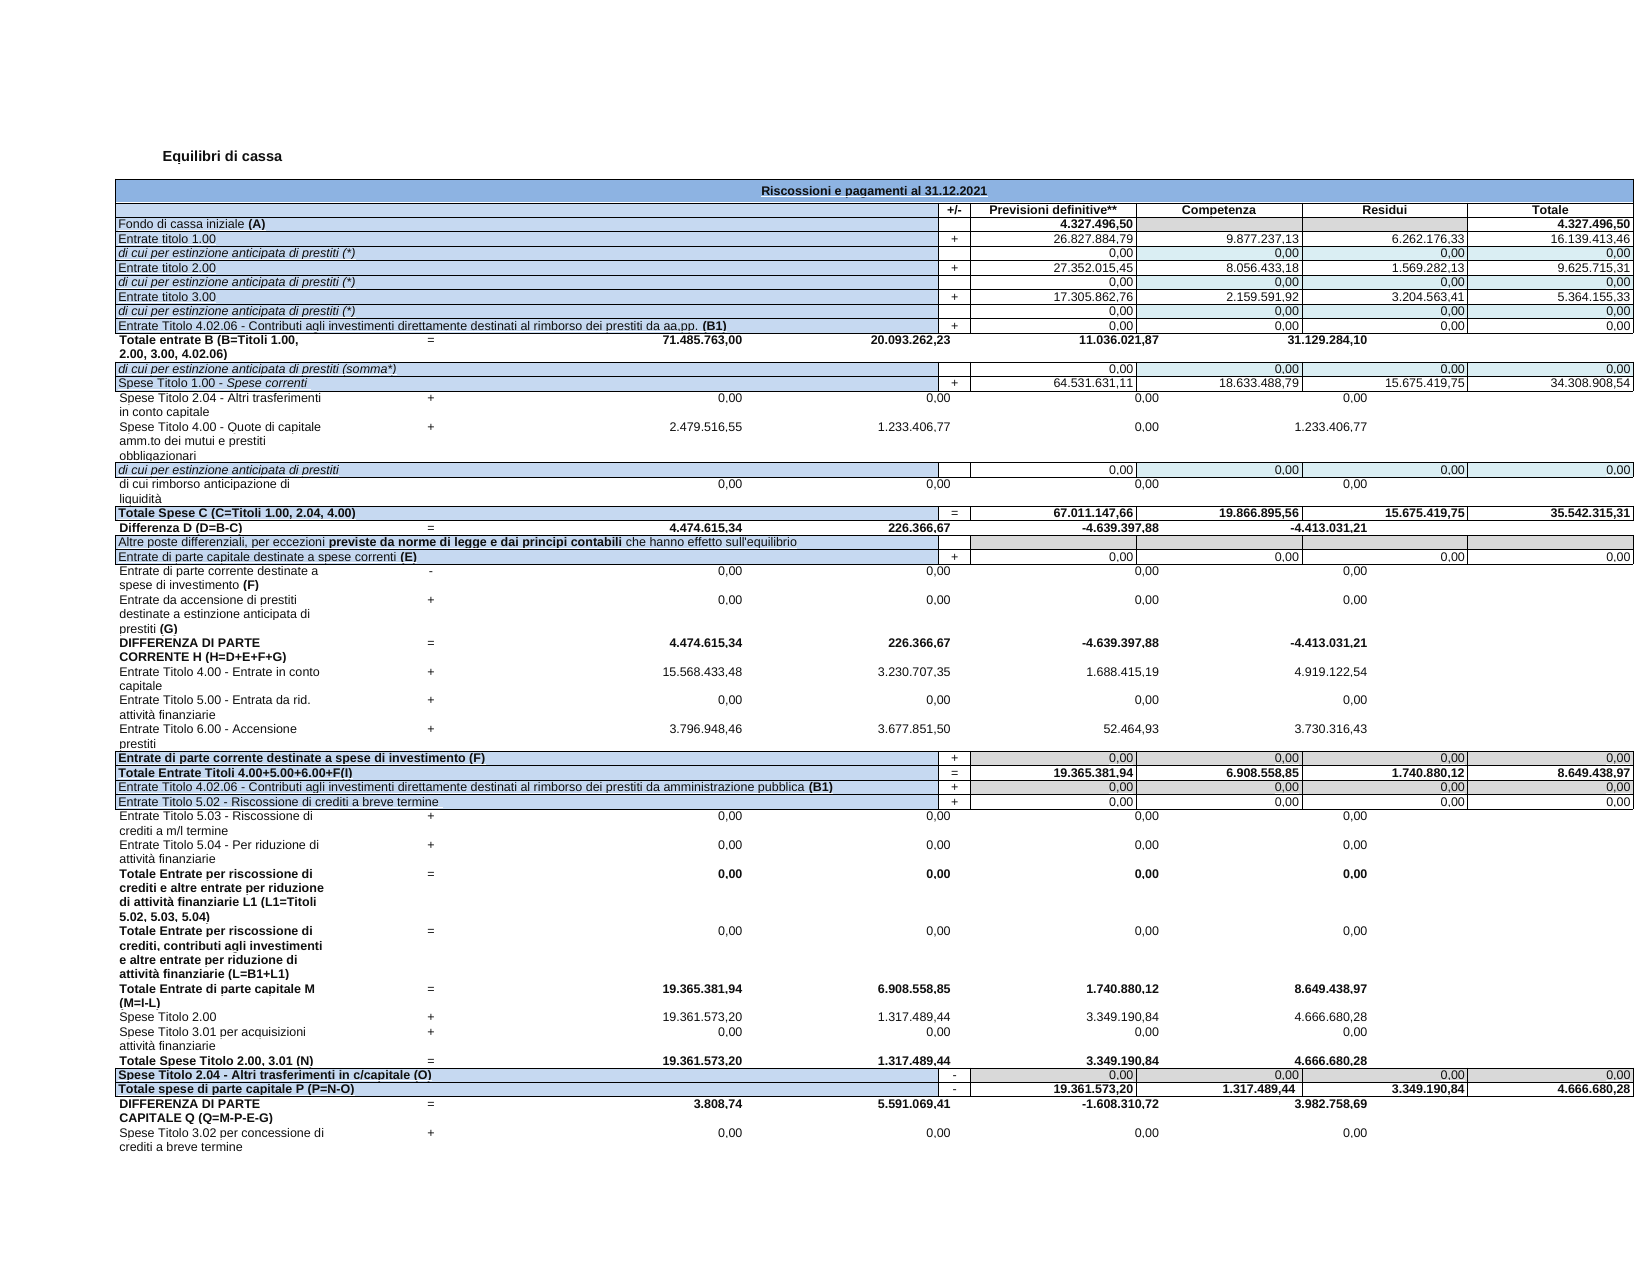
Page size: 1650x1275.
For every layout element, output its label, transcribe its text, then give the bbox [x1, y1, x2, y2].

table_cell 0,00 [951, 693, 1160, 722]
table_cell -4.413.031,21 [1160, 636, 1368, 664]
table_cell Spese Titolo 3.02 per concessione di crediti a breve termine [118, 1125, 326, 1154]
table_header [1468, 536, 1633, 549]
table_header 0,00 [951, 392, 1160, 419]
table_cell 0,00 [1137, 781, 1302, 794]
table_header 3.808,74 [535, 1097, 743, 1125]
table_cell Totale Entrate per riscossione di crediti, contributi agli investimenti e altre entrate per riduzione di attività finanziarie (L=B1+L1) [118, 924, 326, 981]
table_cell 0,00 [1468, 781, 1633, 794]
table_cell + [939, 319, 970, 333]
table_cell Spese Titolo 2.00 [118, 1010, 326, 1024]
table_cell 9.625.715,31 [1468, 261, 1633, 275]
table_header 0,00 [971, 752, 1136, 765]
table_header 226.366,67 [743, 521, 951, 535]
table_cell 0,00 [1468, 319, 1633, 333]
table_cell di cui per estinzione anticipata di prestiti (*) [116, 247, 938, 260]
table_cell 9.877.237,13 [1137, 232, 1302, 246]
table_cell Entrate Titolo 4.02.06 - Contributi agli investimenti direttamente destinati al rimborso dei prestiti da amministrazione pubblica (B1) [116, 781, 938, 794]
table_header 0,00 [535, 810, 743, 837]
table_header 35.542.315,31 [1468, 507, 1633, 520]
table_cell 27.352.015,45 [971, 261, 1136, 275]
table_cell 0,00 [743, 866, 951, 924]
table_header = [326, 334, 535, 362]
table_header 0,00 [535, 565, 743, 593]
table_cell 3.349.190,84 [1303, 1083, 1467, 1096]
table_cell 64.531.631,11 [971, 377, 1136, 391]
table_cell Entrate Titolo 5.02 - Riscossione di crediti a breve termine [116, 795, 938, 809]
table_cell 0,00 [951, 924, 1160, 981]
table_header = [326, 521, 535, 535]
table_cell Entrate Titolo 6.00 - Accensione prestiti [118, 722, 326, 751]
table_header + [326, 810, 535, 837]
table_cell 19.361.573,20 [535, 1010, 743, 1024]
table_cell 0,00 [951, 419, 1160, 462]
table_header [1303, 536, 1467, 549]
table_cell 19.365.381,94 [971, 766, 1136, 780]
table_header 0,00 [535, 478, 743, 506]
table_cell 0,00 [1160, 924, 1368, 981]
table_cell 0,00 [971, 550, 1136, 564]
table_cell = [939, 766, 970, 780]
table_cell 18.633.488,79 [1137, 377, 1302, 391]
table_cell 0,00 [535, 1024, 743, 1053]
table_cell 0,00 [535, 924, 743, 981]
table_header 0,00 [1468, 1069, 1633, 1082]
table_cell 0,00 [535, 866, 743, 924]
table_header [939, 536, 970, 549]
table_cell 0,00 [535, 593, 743, 636]
table_cell Fondo di cassa iniziale (A) [116, 218, 938, 231]
table_cell di cui per estinzione anticipata di prestiti (*) [116, 276, 938, 289]
table_cell Totale [1468, 204, 1633, 217]
table_cell = [326, 866, 535, 924]
table_cell Entrate titolo 3.00 [116, 290, 938, 304]
table_cell 26.827.884,79 [971, 232, 1136, 246]
table_cell 0,00 [743, 1125, 951, 1154]
table_cell 0,00 [1160, 1125, 1368, 1154]
table_cell 8.056.433,18 [1137, 261, 1302, 275]
table_header Totale entrate B (B=Titoli 1.00, 2.00, 3.00, 4.02.06) [118, 334, 326, 362]
table_header 0,00 [1303, 752, 1467, 765]
table_cell + [326, 665, 535, 693]
table_header 0,00 [743, 565, 951, 593]
table_cell 0,00 [535, 693, 743, 722]
table_cell 15.675.419,75 [1303, 377, 1467, 391]
table_header DIFFERENZA DI PARTE CAPITALE Q (Q=M-P-E-G) [118, 1097, 326, 1125]
table_header Riscossioni e pagamenti al 31.12.2021 [116, 180, 1633, 202]
table_cell 1.740.880,12 [1303, 766, 1467, 780]
table_cell + [326, 1125, 535, 1154]
table_cell + [939, 261, 970, 275]
table_header 0,00 [1468, 752, 1633, 765]
table_cell 1.740.880,12 [951, 981, 1160, 1010]
table_cell Residui [1303, 204, 1467, 217]
table_cell 19.361.573,20 [535, 1053, 743, 1067]
table_cell 0,00 [743, 1024, 951, 1053]
table_cell Entrate titolo 2.00 [116, 261, 938, 275]
table_cell + [939, 795, 970, 809]
table_header 0,00 [951, 478, 1160, 506]
table_header 0,00 [743, 810, 951, 837]
table_cell + [326, 593, 535, 636]
table_header [326, 478, 535, 506]
table_cell 0,00 [1468, 276, 1633, 289]
table_header 0,00 [951, 810, 1160, 837]
table_cell Spese Titolo 4.00 - Quote di capitale amm.to dei mutui e prestiti obbligazionari [118, 419, 326, 462]
table_cell 0,00 [1303, 795, 1467, 809]
table_header [939, 363, 970, 376]
table_header = [939, 507, 970, 520]
table_cell 0,00 [1160, 866, 1368, 924]
table_header 0,00 [535, 392, 743, 419]
table_header 0,00 [1160, 478, 1368, 506]
table_cell [939, 305, 970, 318]
table_cell 0,00 [1303, 319, 1467, 333]
table_cell 0,00 [971, 781, 1136, 794]
table_header 0,00 [971, 1069, 1136, 1082]
table_cell 0,00 [1137, 550, 1302, 564]
table_cell = [326, 981, 535, 1010]
table_cell 1.317.489,44 [1137, 1083, 1302, 1096]
table_cell 0,00 [1468, 795, 1633, 809]
table_header 19.866.895,56 [1137, 507, 1302, 520]
table_cell [116, 204, 938, 217]
text Equilibri di cassa [162, 148, 1502, 164]
table_cell 17.305.862,76 [971, 290, 1136, 304]
table_cell Spese Titolo 3.01 per acquisizioni attività finanziarie [118, 1024, 326, 1053]
table_cell = [326, 1053, 535, 1067]
table_header 0,00 [951, 565, 1160, 593]
table_header 11.036.021,87 [951, 334, 1160, 362]
table_cell 0,00 [1137, 276, 1302, 289]
table_header 15.675.419,75 [1303, 507, 1467, 520]
table_cell [939, 276, 970, 289]
table_header Entrate di parte corrente destinate a spese di investimento (F) [118, 565, 326, 593]
table_header Entrate Titolo 5.03 - Riscossione di crediti a m/l termine [118, 810, 326, 837]
table_cell + [939, 232, 970, 246]
table_cell Previsioni definitive** [971, 204, 1136, 217]
table_cell + [939, 290, 970, 304]
table_cell = [326, 636, 535, 664]
table_cell 0,00 [1160, 593, 1368, 636]
table_cell 1.317.489,44 [743, 1053, 951, 1067]
table_header di cui per estinzione anticipata di prestiti [116, 463, 938, 477]
table_cell 4.666.680,28 [1160, 1010, 1368, 1024]
table_cell 226.366,67 [743, 636, 951, 664]
table_cell 0,00 [1137, 247, 1302, 260]
table_header 0,00 [1137, 752, 1302, 765]
table_cell 1.233.406,77 [1160, 419, 1368, 462]
table_cell Totale Entrate di parte capitale M (M=I-L) [118, 981, 326, 1010]
table_cell 6.262.176,33 [1303, 232, 1467, 246]
table_cell + [326, 419, 535, 462]
table_cell Entrate Titolo 5.00 - Entrata da rid. attività finanziarie [118, 693, 326, 722]
table_header 3.982.758,69 [1160, 1097, 1368, 1125]
table_cell 4.666.680,28 [1468, 1083, 1633, 1096]
table_cell 0,00 [1303, 247, 1467, 260]
table_cell 34.308.908,54 [1468, 377, 1633, 391]
table_cell 3.730.316,43 [1160, 722, 1368, 751]
table_cell 0,00 [971, 795, 1136, 809]
table_cell di cui per estinzione anticipata di prestiti (*) [116, 305, 938, 318]
table_header 67.011.147,66 [971, 507, 1136, 520]
table_header [971, 536, 1136, 549]
table_cell 52.464,93 [951, 722, 1160, 751]
table_header -1.608.310,72 [951, 1097, 1160, 1125]
table_cell 3.230.707,35 [743, 665, 951, 693]
table_header 0,00 [743, 392, 951, 419]
table_cell 0,00 [971, 319, 1136, 333]
table_cell 0,00 [971, 247, 1136, 260]
table_cell 4.666.680,28 [1160, 1053, 1368, 1067]
table_header 0,00 [1303, 363, 1467, 376]
table_header [1137, 536, 1302, 549]
table_cell Competenza [1137, 204, 1302, 217]
table_header 0,00 [743, 478, 951, 506]
table_cell 3.204.563,41 [1303, 290, 1467, 304]
table_cell Entrate Titolo 4.00 - Entrate in conto capitale [118, 665, 326, 693]
table_cell Entrate da accensione di prestiti destinate a estinzione anticipata di prestiti (G) [118, 593, 326, 636]
table_cell + [326, 722, 535, 751]
table_cell 0,00 [1303, 781, 1467, 794]
table_cell 0,00 [951, 866, 1160, 924]
table_header 0,00 [971, 363, 1136, 376]
table_cell Entrate Titolo 5.04 - Per riduzione di attività finanziarie [118, 838, 326, 866]
table_cell 0,00 [971, 276, 1136, 289]
table_cell 0,00 [1303, 276, 1467, 289]
table_header Altre poste differenziali, per eccezioni previste da norme di legge e dai principi contabili che hanno effetto sull'equilibrio [116, 536, 938, 549]
table_cell - [939, 1083, 970, 1096]
table_cell [939, 247, 970, 260]
table_header Totale Spese C (C=Titoli 1.00, 2.04, 4.00) [116, 507, 938, 520]
table_cell + [326, 838, 535, 866]
table_cell 6.908.558,85 [743, 981, 951, 1010]
table_cell 0,00 [1160, 1024, 1368, 1053]
table_cell 5.364.155,33 [1468, 290, 1633, 304]
table_cell 0,00 [1468, 247, 1633, 260]
table_header -4.639.397,88 [951, 521, 1160, 535]
table_cell +/- [939, 204, 970, 217]
table_cell [939, 218, 970, 231]
table_cell 0,00 [743, 838, 951, 866]
table_cell 4.474.615,34 [535, 636, 743, 664]
table_cell = [326, 924, 535, 981]
table_cell 0,00 [1468, 550, 1633, 564]
table_header di cui per estinzione anticipata di prestiti (somma*) [116, 363, 938, 376]
table_header + [939, 752, 970, 765]
table_cell 2.479.516,55 [535, 419, 743, 462]
table_cell 3.349.190,84 [951, 1053, 1160, 1067]
table_cell 8.649.438,97 [1468, 766, 1633, 780]
table_cell 16.139.413,46 [1468, 232, 1633, 246]
table_header 0,00 [1160, 810, 1368, 837]
table_cell Entrate Titolo 4.02.06 - Contributi agli investimenti direttamente destinati al rimborso dei prestiti da aa,pp. (B1) [116, 319, 938, 333]
table_header - [939, 1069, 970, 1082]
table_header 0,00 [1468, 363, 1633, 376]
table_header 20.093.262,23 [743, 334, 951, 362]
table_cell 0,00 [1137, 305, 1302, 318]
table_cell 0,00 [951, 1024, 1160, 1053]
table_cell 3.349.190,84 [951, 1010, 1160, 1024]
table_cell 1.233.406,77 [743, 419, 951, 462]
table_header 4.474.615,34 [535, 521, 743, 535]
table_cell 0,00 [1137, 795, 1302, 809]
table_header 0,00 [1160, 565, 1368, 593]
table_cell -4.639.397,88 [951, 636, 1160, 664]
table_header -4.413.031,21 [1160, 521, 1368, 535]
table_header Entrate di parte corrente destinate a spese di investimento (F) [116, 752, 938, 765]
table_cell 0,00 [1160, 838, 1368, 866]
table_header 5.591.069,41 [743, 1097, 951, 1125]
table_cell + [326, 693, 535, 722]
table_cell + [939, 781, 970, 794]
table_cell 0,00 [1137, 319, 1302, 333]
table_cell 19.361.573,20 [971, 1083, 1136, 1096]
table_cell 0,00 [1468, 305, 1633, 318]
table_cell 1.317.489,44 [743, 1010, 951, 1024]
table_cell 6.908.558,85 [1137, 766, 1302, 780]
table_cell 0,00 [743, 693, 951, 722]
table_cell Totale Spese Titolo 2.00, 3.01 (N) [118, 1053, 326, 1067]
table_header 71.485.763,00 [535, 334, 743, 362]
table_cell 4.327.496,50 [971, 218, 1136, 231]
table_header + [326, 392, 535, 419]
table_header di cui rimborso anticipazione di liquidità [118, 478, 326, 506]
table_header Spese Titolo 2.04 - Altri trasferimenti in conto capitale [118, 392, 326, 419]
table_cell 0,00 [971, 305, 1136, 318]
table_cell 0,00 [535, 1125, 743, 1154]
table_cell 0,00 [535, 838, 743, 866]
table_header 0,00 [1303, 463, 1467, 477]
table_cell + [326, 1024, 535, 1053]
table_cell [1303, 218, 1467, 231]
table_header 0,00 [1303, 1069, 1467, 1082]
table_cell 8.649.438,97 [1160, 981, 1368, 1010]
table_cell 4.327.496,50 [1468, 218, 1633, 231]
table_cell 0,00 [743, 924, 951, 981]
table_cell + [939, 377, 970, 391]
table_header Differenza D (D=B-C) [118, 521, 326, 535]
table_header 31.129.284,10 [1160, 334, 1368, 362]
table_header = [326, 1097, 535, 1125]
table_cell Spese Titolo 1.00 - Spese correnti [116, 377, 938, 391]
table_cell 0,00 [743, 593, 951, 636]
table_cell Entrate di parte capitale destinate a spese correnti (E) [116, 550, 938, 564]
table_cell 3.796.948,46 [535, 722, 743, 751]
table_header 0,00 [971, 463, 1136, 477]
table_cell + [939, 550, 970, 564]
table_cell 4.919.122,54 [1160, 665, 1368, 693]
table_header [939, 463, 970, 477]
table_header Spese Titolo 2.04 - Altri trasferimenti in c/capitale (O) [116, 1069, 938, 1082]
table_cell + [326, 1010, 535, 1024]
table_cell DIFFERENZA DI PARTE CORRENTE H (H=D+E+F+G) [118, 636, 326, 664]
table_cell Totale Entrate per riscossione di crediti e altre entrate per riduzione di attività finanziarie L1 (L1=Titoli 5.02, 5.03, 5.04) [118, 866, 326, 924]
table_cell Entrate titolo 1.00 [116, 232, 938, 246]
table_cell [1137, 218, 1302, 231]
table_cell 19.365.381,94 [535, 981, 743, 1010]
table_cell 1.569.282,13 [1303, 261, 1467, 275]
table_cell 0,00 [1303, 550, 1467, 564]
table_cell 0,00 [951, 593, 1160, 636]
table_cell 15.568.433,48 [535, 665, 743, 693]
table_header - [326, 565, 535, 593]
table_cell 2.159.591,92 [1137, 290, 1302, 304]
table_cell 0,00 [951, 838, 1160, 866]
table_header 0,00 [1160, 392, 1368, 419]
table_cell 0,00 [1160, 693, 1368, 722]
table_cell 1.688.415,19 [951, 665, 1160, 693]
table_header 0,00 [1137, 363, 1302, 376]
table_header 0,00 [1137, 463, 1302, 477]
table_cell 3.677.851,50 [743, 722, 951, 751]
table_cell 0,00 [1303, 305, 1467, 318]
table_header 0,00 [1468, 463, 1633, 477]
table_cell Totale spese di parte capitale P (P=N-O) [116, 1083, 938, 1096]
table_header 0,00 [1137, 1069, 1302, 1082]
table_cell Totale Entrate Titoli 4.00+5.00+6.00+F(I) [116, 766, 938, 780]
table_cell 0,00 [951, 1125, 1160, 1154]
